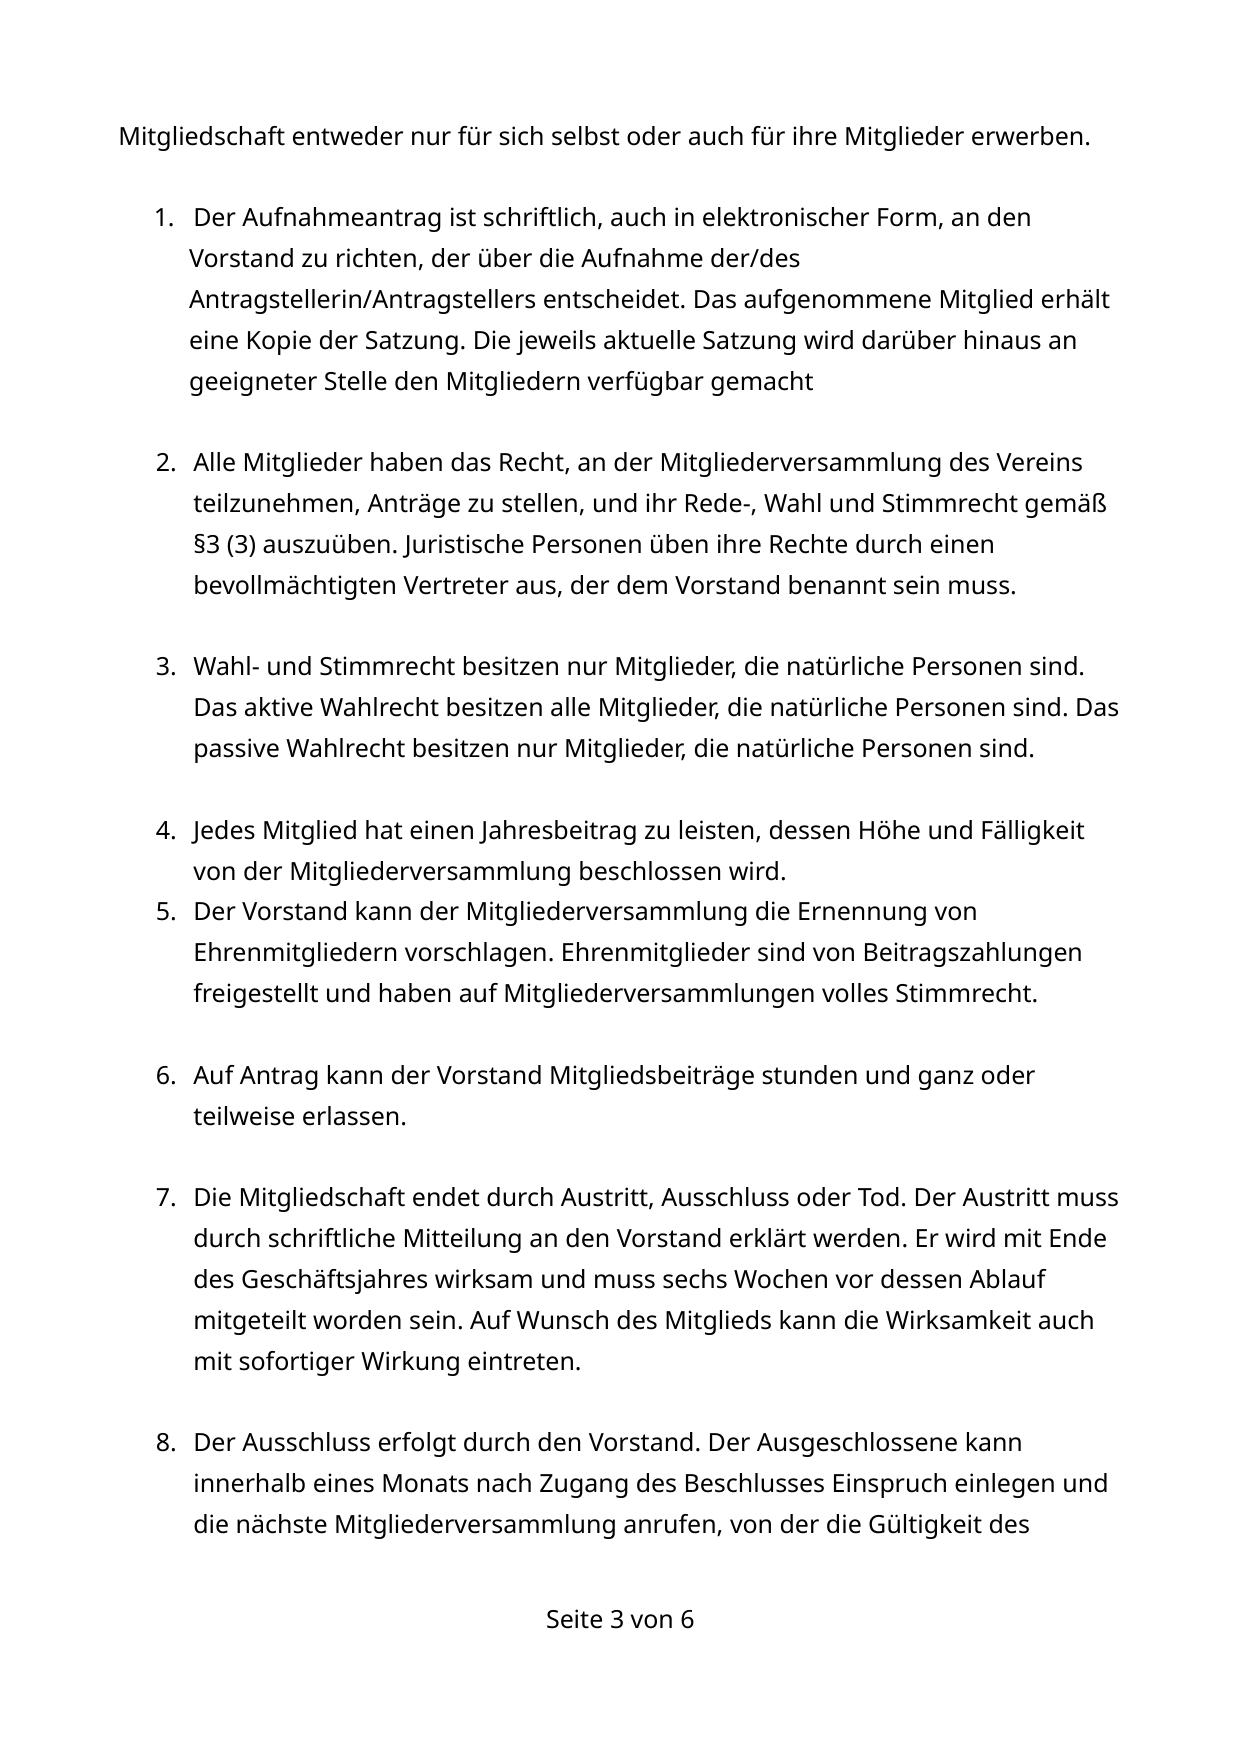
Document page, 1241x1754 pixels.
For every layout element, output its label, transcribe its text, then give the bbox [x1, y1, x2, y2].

list Wahl- und Stimmrecht besitzen nur Mitglieder, die natürliche Personen sind. Das aktive Wahlrecht besitzen alle Mitglieder, die natürliche Personen sind. Das passive Wahlrecht besitzen nur Mitglieder, die natürliche Personen sind. [156, 649, 1122, 806]
list Der Aufnahmeantrag ist schriftlich, auch in elektronischer Form, an den Vorstand zu richten, der über die Aufnahme der/des Antragstellerin/Antragstellers entscheidet. Das aufgenommene Mitglied erhält eine Kopie der Satzung. Die jeweils aktuelle Satzung wird darüber hinaus an geeigneter Stelle den Mitgliedern verfügbar gemacht [153, 200, 1122, 438]
list Die Mitgliedschaft endet durch Austritt, Ausschluss oder Tod. Der Austritt muss durch schriftliche Mitteilung an den Vorstand erklärt werden. Er wird mit Ende des Geschäftsjahres wirksam und muss sechs Wochen vor dessen Ablauf mitgeteilt worden sein. Auf Wunsch des Mitglieds kann die Wirksamkeit auch mit sofortiger Wirkung eintreten. [156, 1180, 1122, 1418]
list Der Vorstand kann der Mitgliederversammlung die Ernennung von Ehrenmitgliedern vorschlagen. Ehrenmitglieder sind von Beitragszahlungen freigestellt und haben auf Mitgliederversammlungen volles Stimmrecht. [156, 894, 1122, 1051]
list Auf Antrag kann der Vorstand Mitgliedsbeiträge stunden und ganz oder teilweise erlassen. [156, 1057, 1122, 1173]
list Alle Mitglieder haben das Recht, an der Mitgliederversammlung des Vereins teilzunehmen, Anträge zu stellen, und ihr Rede-, Wahl und Stimmrecht gemäß §3 (3) auszuüben. Juristische Personen üben ihre Rechte durch einen bevollmächtigten Vertreter aus, der dem Vorstand benannt sein muss. [156, 445, 1122, 642]
list Jedes Mitglied hat einen Jahresbeitrag zu leisten, dessen Höhe und Fälligkeit von der Mitgliederversammlung beschlossen wird. [156, 812, 1122, 887]
list Der Ausschluss erfolgt durch den Vorstand. Der Ausgeschlossene kann innerhalb eines Monats nach Zugang des Beschlusses Einspruch einlegen und die nächste Mitgliederversammlung anrufen, von der die Gültigkeit des [156, 1425, 1122, 1541]
text Mitgliedschaft entweder nur für sich selbst oder auch für ihre Mitglieder erwerben. [118, 118, 1122, 152]
